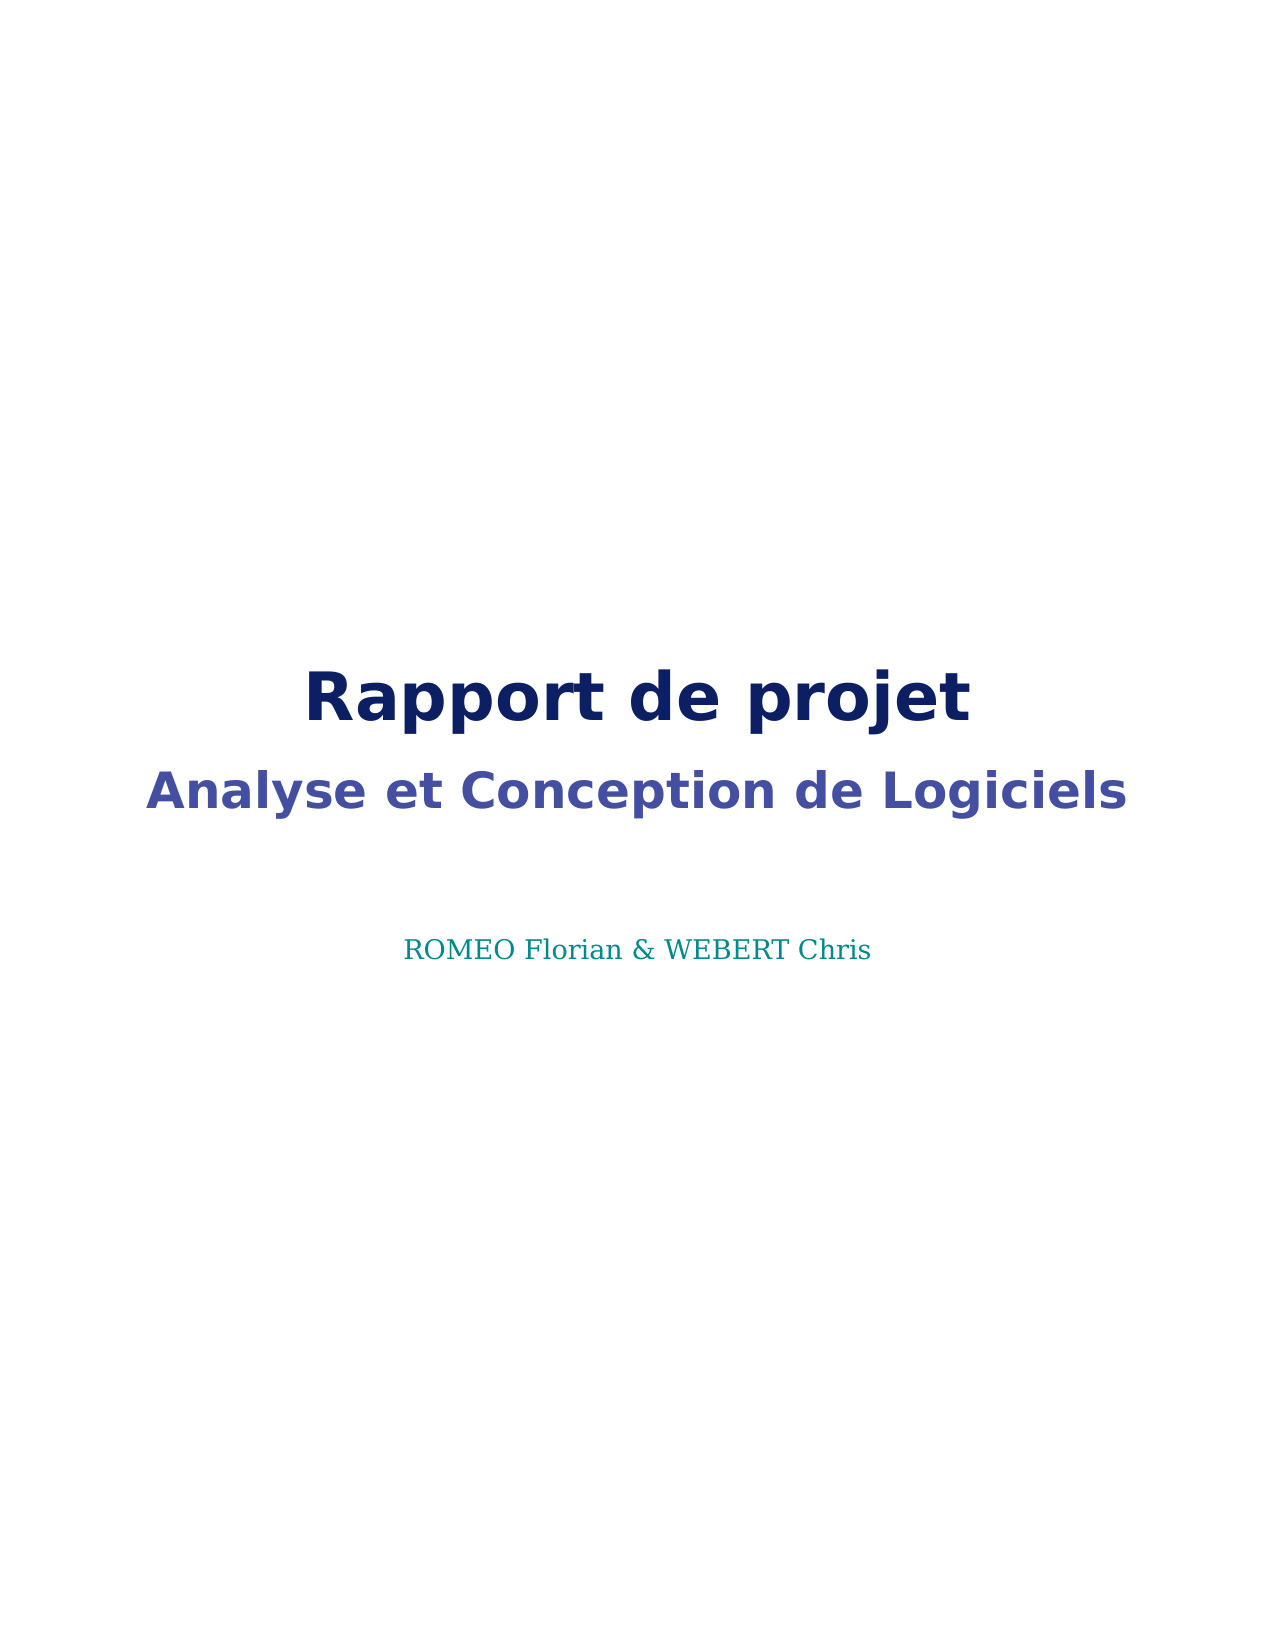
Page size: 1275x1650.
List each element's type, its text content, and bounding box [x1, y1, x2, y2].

title Analyse et Conception de Logiciels [118, 762, 1157, 820]
text ROMEO Florian & WEBERT Chris [118, 934, 1157, 966]
title Rapport de projet [118, 658, 1157, 736]
